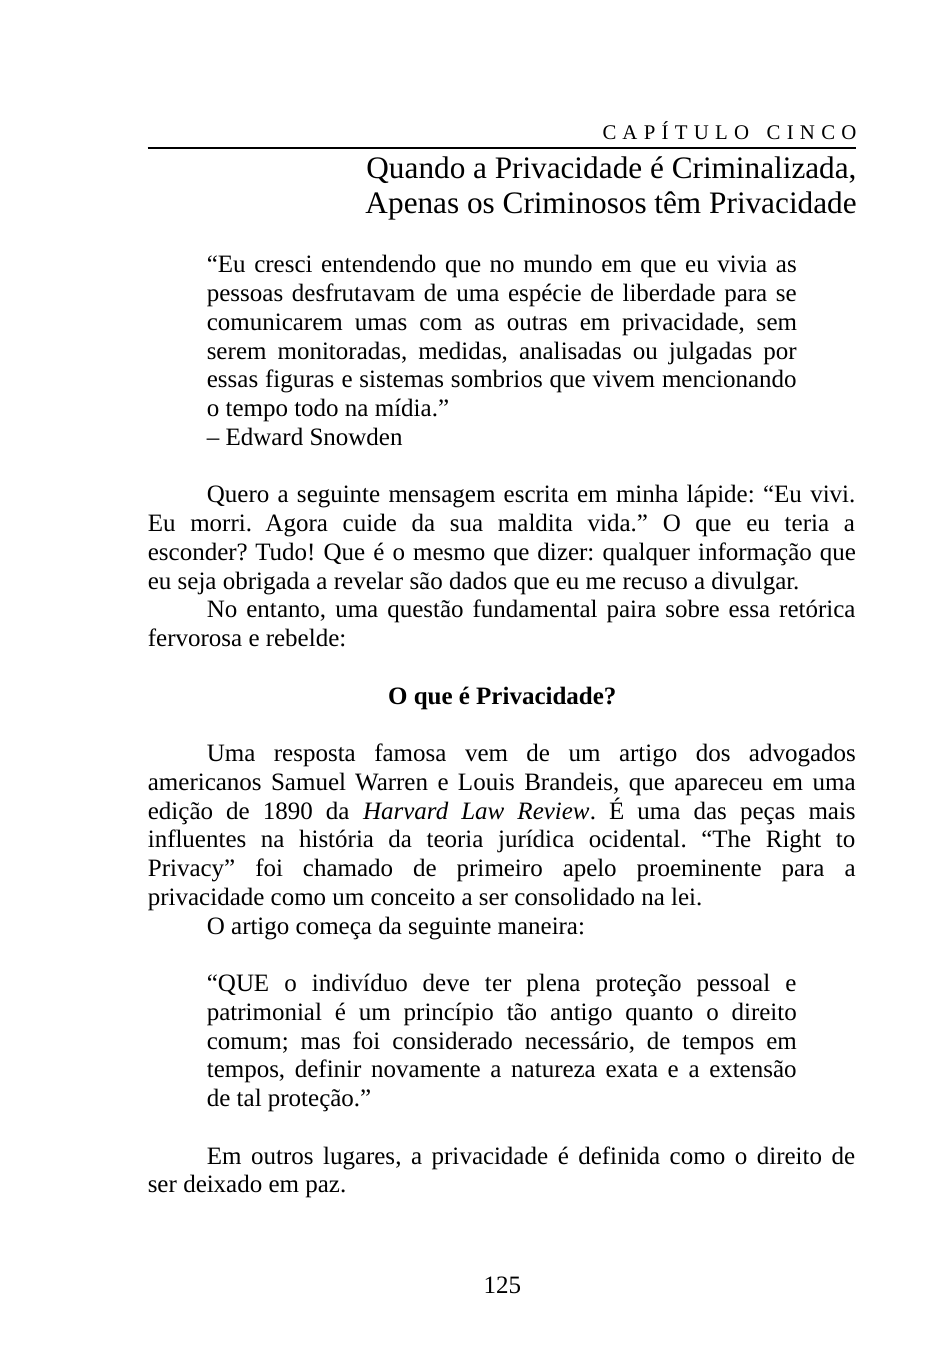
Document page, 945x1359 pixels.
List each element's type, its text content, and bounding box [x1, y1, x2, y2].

text Em outros lugares, a privacidade é definida como o direito de ser deixado em paz. [148, 1141, 856, 1198]
table_header Capítulo Cinco [502, 118, 856, 147]
table_header [148, 118, 502, 147]
text “QUE o indivíduo deve ter plena proteção pessoal e patrimonial é um princípio tão antigo quanto o direito comum; mas foi considerado necessário, de tempos em tempos, definir novamente a natureza exata e a extensão de tal proteção.” [207, 968, 797, 1112]
text “Eu cresci entendendo que no mundo em que eu vivia as pessoas desfrutavam de uma espécie de liberdade para se comunicarem umas com as outras em privacidade, sem serem monitoradas, medidas, analisadas ou julgadas por essas figuras e sistemas sombrios que vivem mencionando o tempo todo na mídia.” [207, 249, 797, 422]
text Quero a seguinte mensagem escrita em minha lápide: “Eu vivi. Eu morri. Agora cuide da sua maldita vida.” O que eu teria a esconder? Tudo! Que é o mesmo que dizer: qualquer informação que eu seja obrigada a revelar são dados que eu me recuso a divulgar. [148, 479, 856, 594]
text – Edward Snowden [207, 422, 797, 451]
text Uma resposta famosa vem de um artigo dos advogados americanos Samuel Warren e Louis Brandeis, que apareceu em uma edição de 1890 da Harvard Law Review. É uma das peças mais influentes na história da teoria jurídica ocidental. “The Right to Privacy” foi chamado de primeiro apelo proeminente para a privacidade como um conceito a ser consolidado na lei. [148, 738, 856, 911]
text No entanto, uma questão fundamental paira sobre essa retórica fervorosa e rebelde: [148, 594, 856, 652]
subtitle O que é Privacidade? [148, 681, 856, 709]
text O artigo começa da seguinte maneira: [148, 911, 856, 939]
table_cell Quando a Privacidade é Criminalizada, Apenas os Criminosos têm Privacidade [148, 149, 856, 221]
